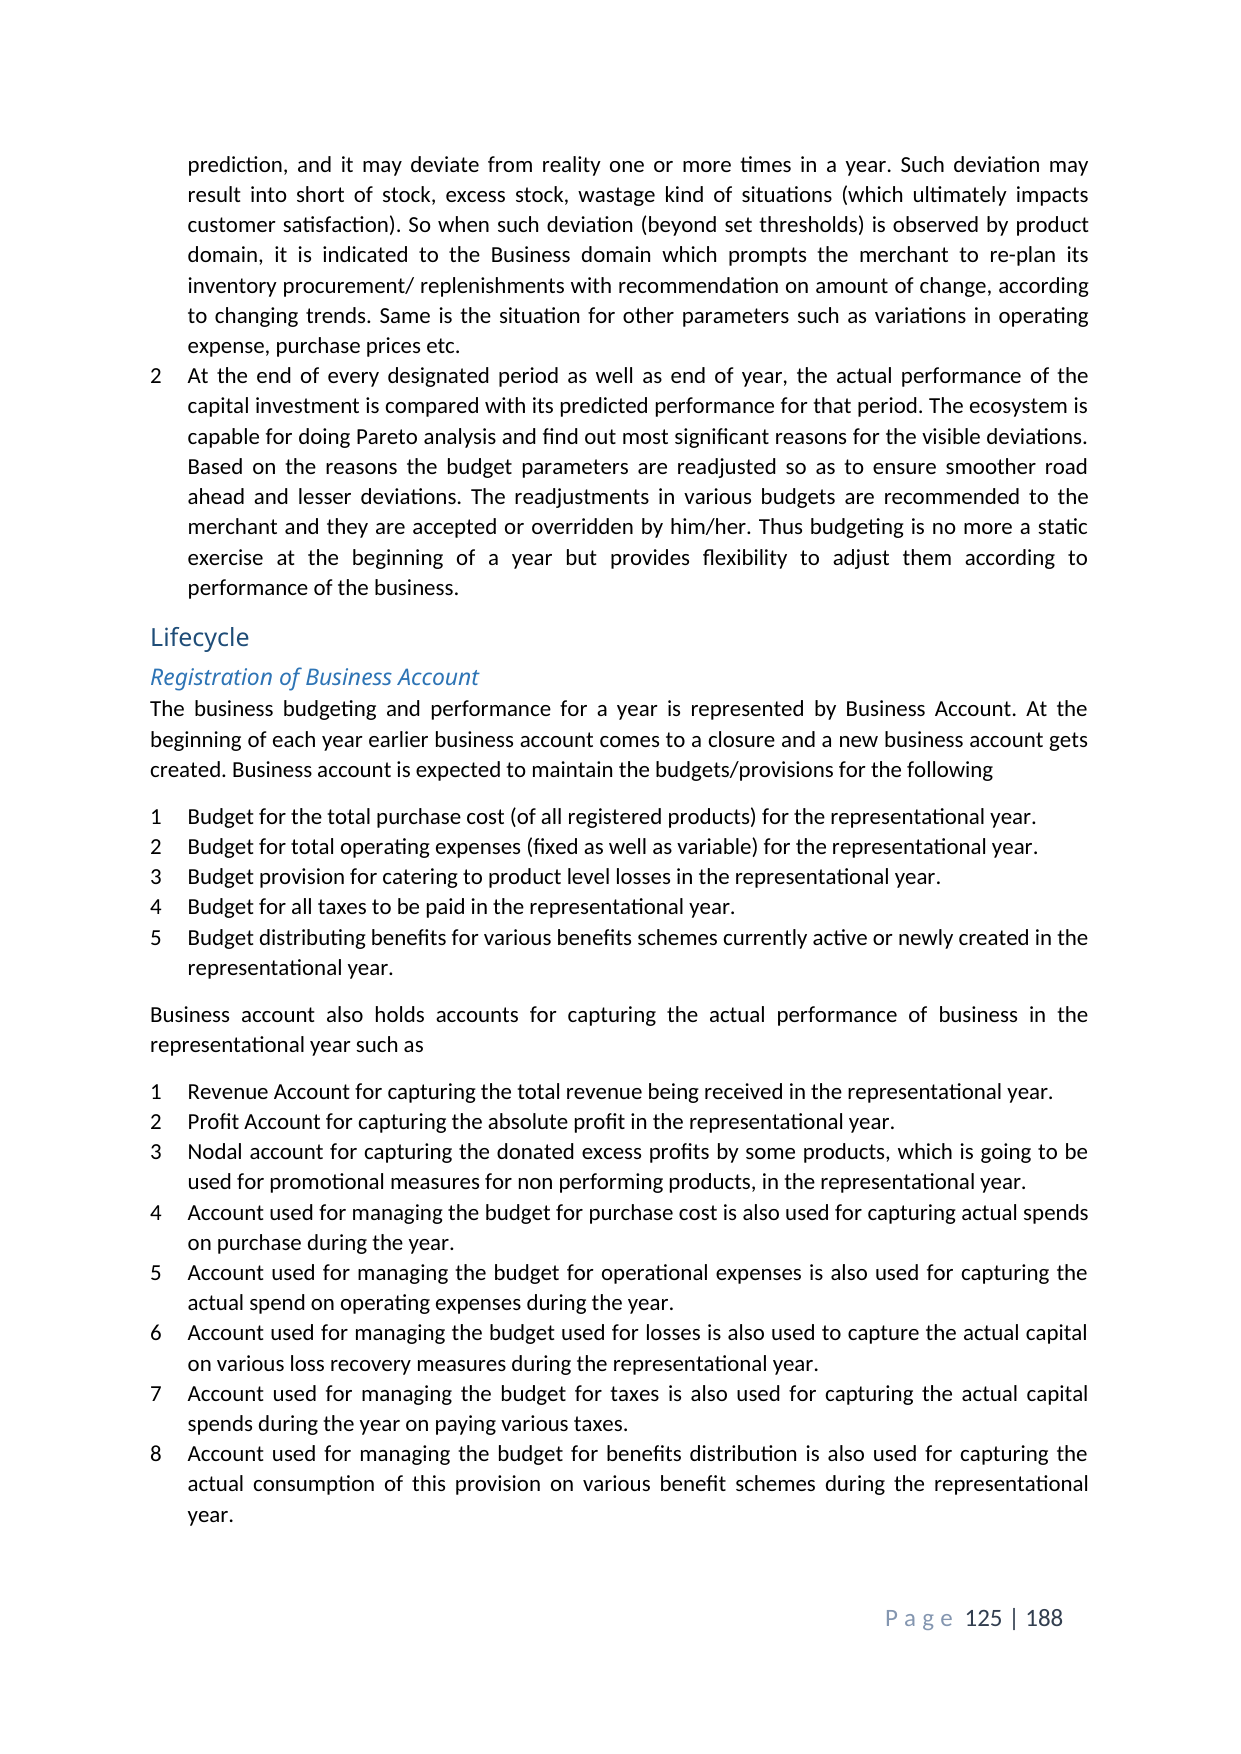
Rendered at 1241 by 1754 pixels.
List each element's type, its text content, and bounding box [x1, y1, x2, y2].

list Account used for managing the budget used for losses is also used to capture the actual capital on various loss recovery measures during the representational year. [150, 1318, 1090, 1377]
text Business account also holds accounts for capturing the actual performance of business in the representational year such as [150, 1000, 1090, 1058]
list Account used for managing the budget for taxes is also used for capturing the actual capital spends during the year on paying various taxes. [150, 1379, 1090, 1437]
list Profit Account for capturing the absolute profit in the representational year. [150, 1107, 1090, 1135]
subtitle Lifecycle [150, 620, 1090, 654]
list Budget distributing benefits for various benefits schemes currently active or newly created in the representational year. [150, 923, 1090, 981]
list Budget for the total purchase cost (of all registered products) for the representational year. [150, 802, 1090, 830]
text The business budgeting and performance for a year is represented by Business Account. At the beginning of each year earlier business account comes to a closure and a new business account gets created. Business account is expected to maintain the budgets/provisions for the following [150, 694, 1090, 783]
subtitle Registration of Business Account [150, 661, 1090, 692]
list Account used for managing the budget for purchase cost is also used for capturing actual spends on purchase during the year. [150, 1198, 1090, 1256]
list At the end of every designated period as well as end of year, the actual performance of the capital investment is compared with its predicted performance for that period. The ecosystem is capable for doing Pareto analysis and find out most significant reasons for the visible deviations. Based on the reasons the budget parameters are readjusted so as to ensure smoother road ahead and lesser deviations. The readjustments in various budgets are recommended to the merchant and they are accepted or overridden by him/her. Thus budgeting is no more a static exercise at the beginning of a year but provides flexibility to adjust them according to performance of the business. [150, 361, 1090, 601]
list prediction, and it may deviate from reality one or more times in a year. Such deviation may result into short of stock, excess stock, wastage kind of situations (which ultimately impacts customer satisfaction). So when such deviation (beyond set thresholds) is observed by product domain, it is indicated to the Business domain which prompts the merchant to re-plan its inventory procurement/ replenishments with recommendation on amount of change, according to changing trends. Same is the situation for other parameters such as variations in operating expense, purchase prices etc. [150, 150, 1090, 359]
list Budget provision for catering to product level losses in the representational year. [150, 862, 1090, 890]
list Account used for managing the budget for operational expenses is also used for capturing the actual spend on operating expenses during the year. [150, 1258, 1090, 1316]
list Budget for total operating expenses (fixed as well as variable) for the representational year. [150, 832, 1090, 860]
list Budget for all taxes to be paid in the representational year. [150, 892, 1090, 920]
list Account used for managing the budget for benefits distribution is also used for capturing the actual consumption of this provision on various benefit schemes during the representational year. [150, 1439, 1090, 1528]
list Nodal account for capturing the donated excess profits by some products, which is going to be used for promotional measures for non performing products, in the representational year. [150, 1137, 1090, 1195]
list Revenue Account for capturing the total revenue being received in the representational year. [150, 1077, 1090, 1105]
